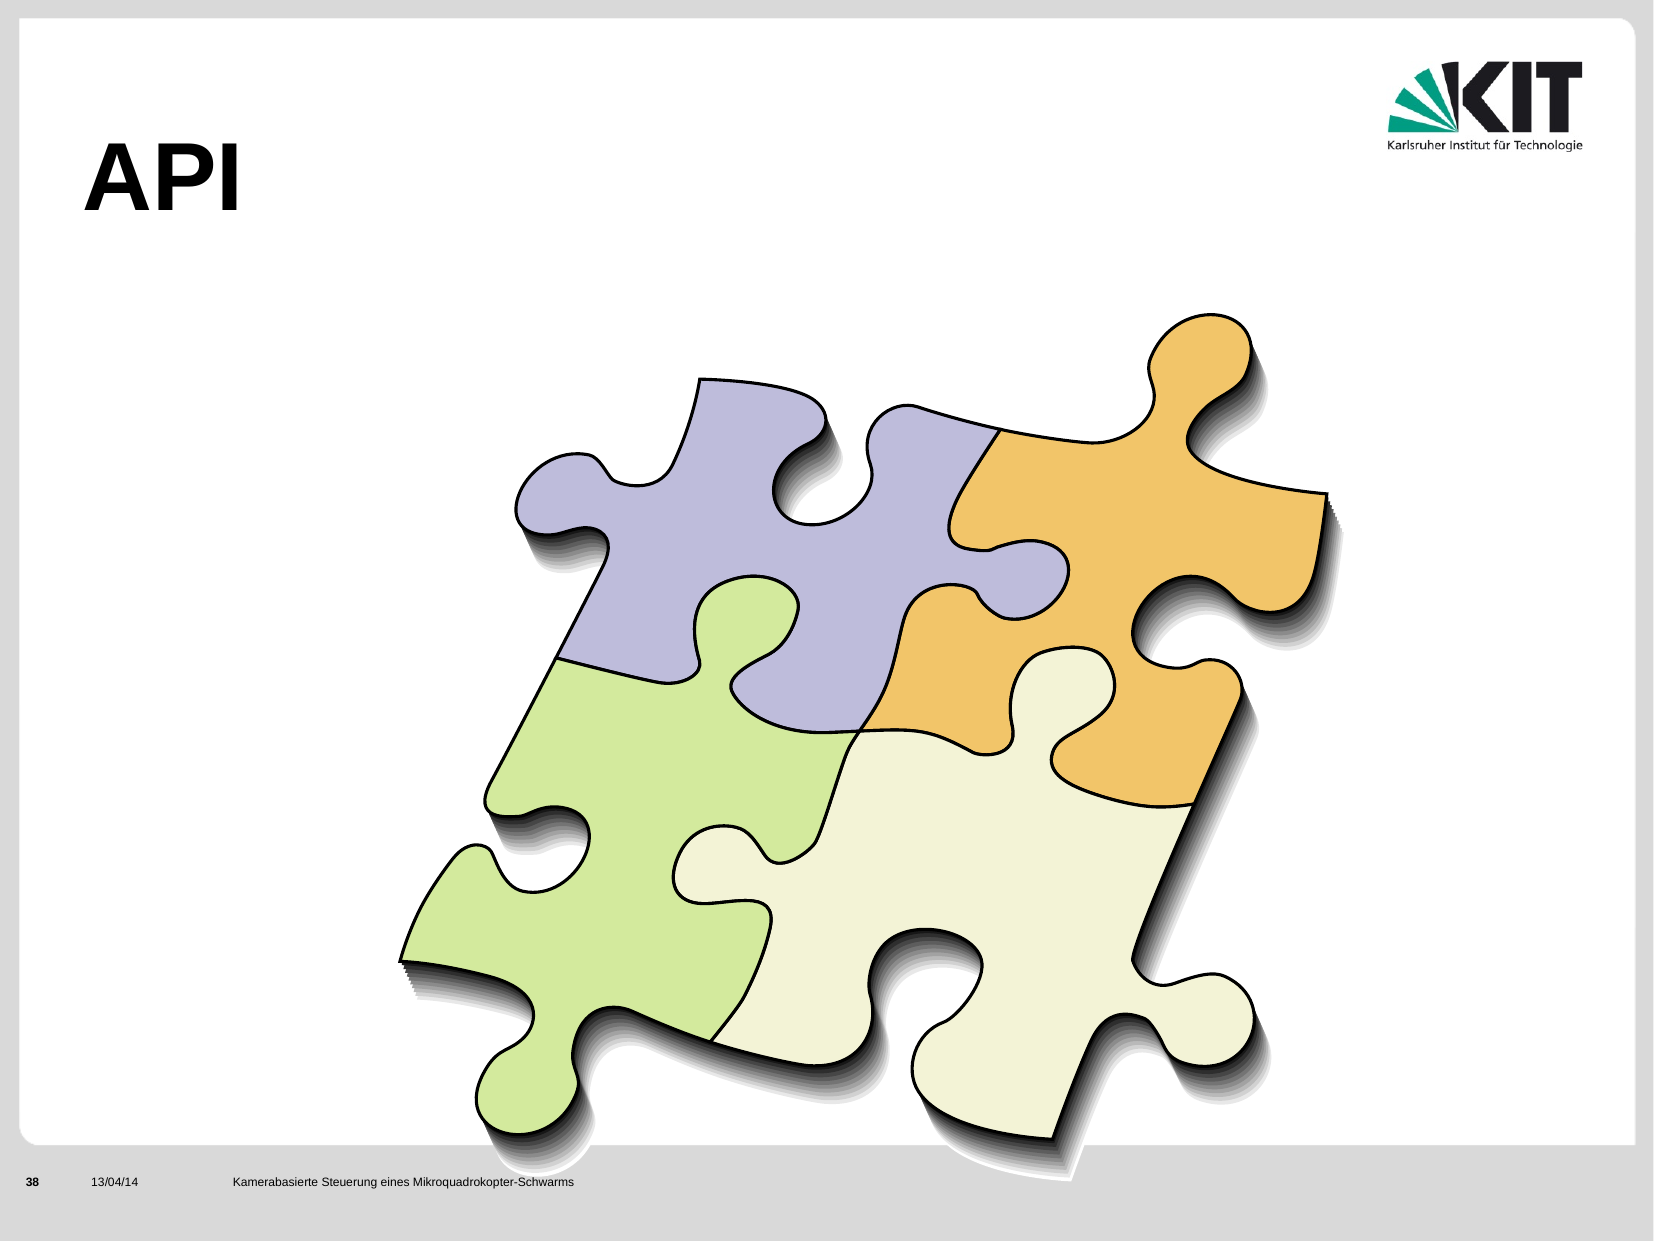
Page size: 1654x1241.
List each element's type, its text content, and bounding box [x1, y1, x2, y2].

picture [0, 0, 1654, 1241]
title API [82, 49, 1571, 257]
